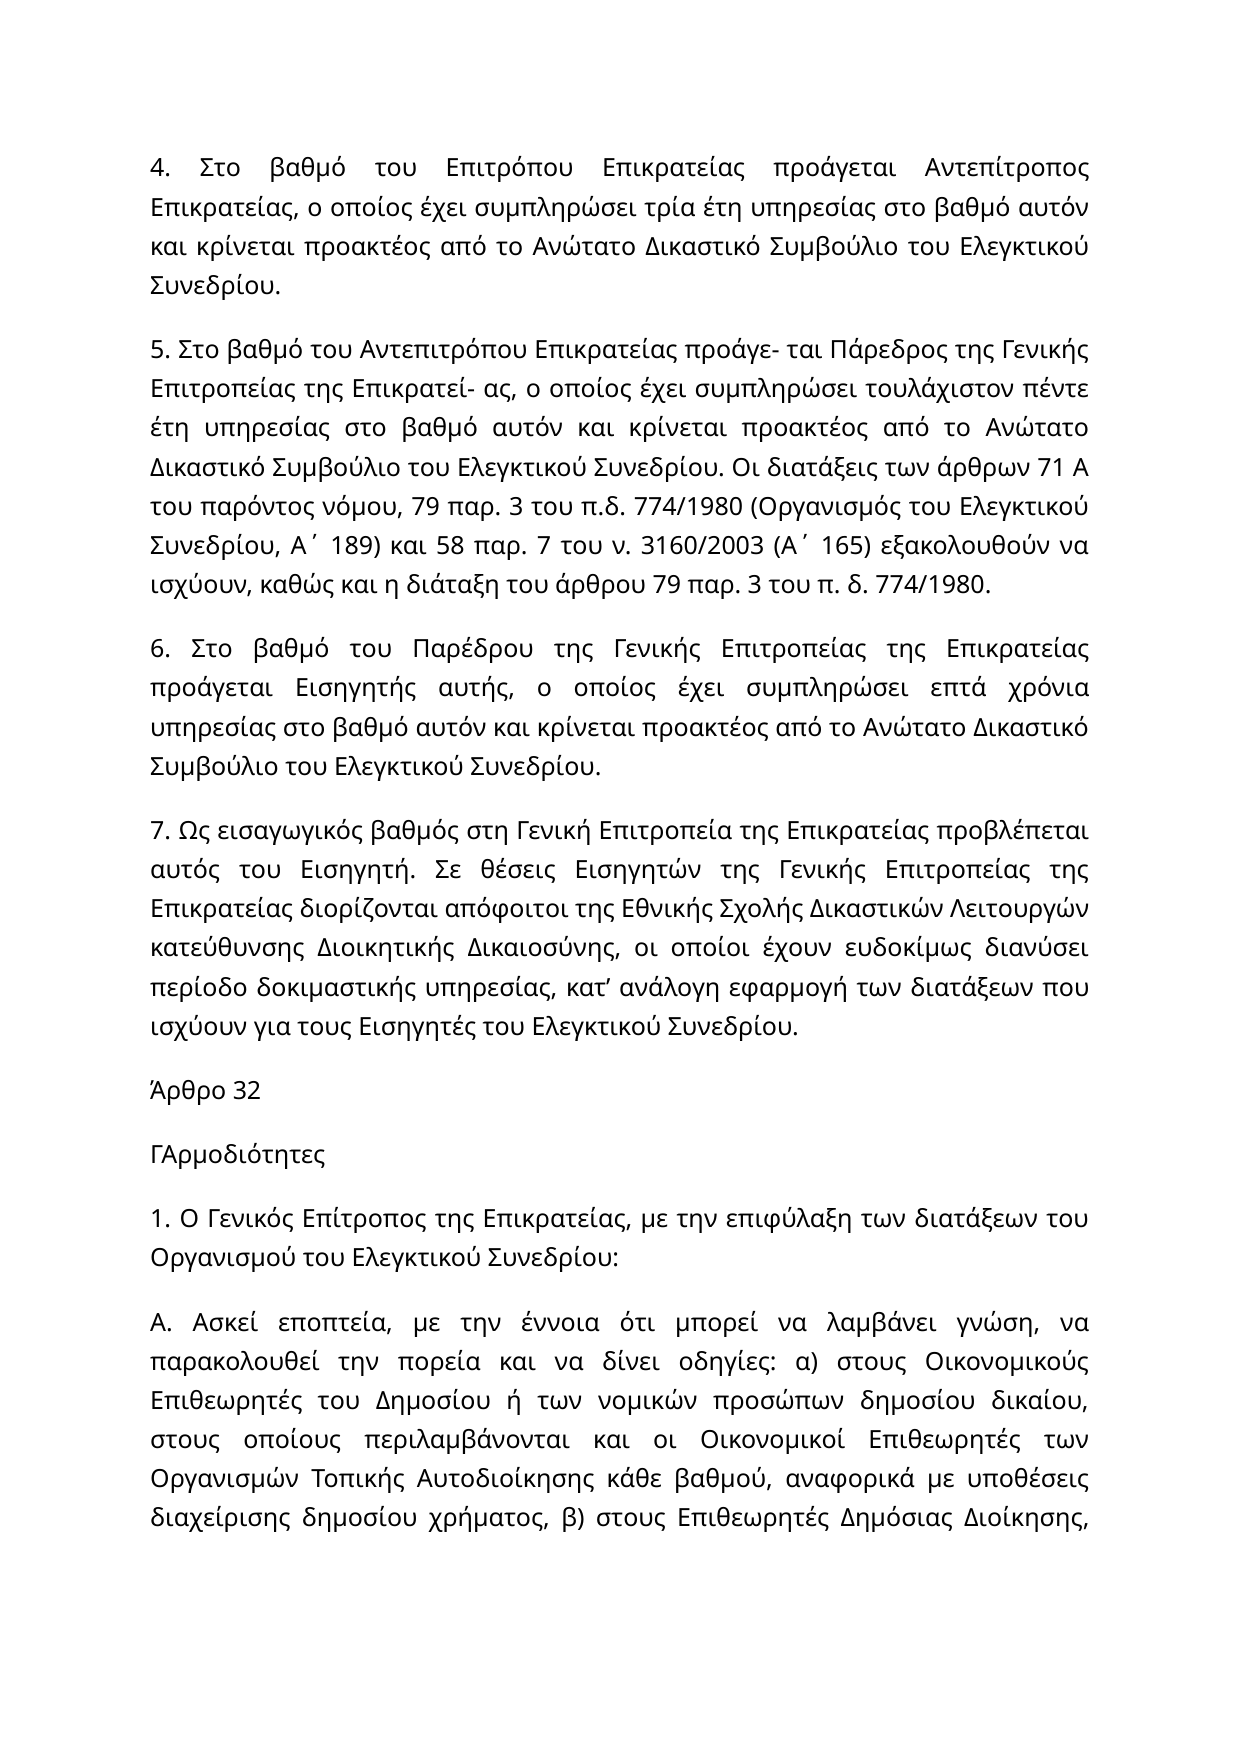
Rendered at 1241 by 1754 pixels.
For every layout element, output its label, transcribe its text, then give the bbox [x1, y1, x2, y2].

text 5. Στο βαθμό του Αντεπιτρόπου Επικρατείας προάγε- ται Πάρεδρος της Γενικής Επιτροπείας της Επικρατεί- ας, ο οποίος έχει συμπληρώσει τουλάχιστον πέντε έτη υπηρεσίας στο βαθμό αυτόν και κρίνεται προακτέος από το Ανώτατο Δικαστικό Συμβούλιο του Ελεγκτικού Συνεδρίου. Οι διατάξεις των άρθρων 71 Α του παρόντος νόμου, 79 παρ. 3 του π.δ. 774/1980 (Οργανισμός του Ελεγκτικού Συνεδρίου, Α΄ 189) και 58 παρ. 7 του ν. 3160/2003 (Α΄ 165) εξακολουθούν να ισχύουν, καθώς και η διάταξη του άρθρου 79 παρ. 3 του π. δ. 774/1980. [150, 332, 1090, 601]
text Άρθρο 32 [150, 1072, 1090, 1107]
text 6. Στο βαθμό του Παρέδρου της Γενικής Επιτροπείας της Επικρατείας προάγεται Εισηγητής αυτής, ο οποίος έχει συμπληρώσει επτά χρόνια υπηρεσίας στο βαθμό αυτόν και κρίνεται προακτέος από το Ανώτατο Δικαστικό Συμβούλιο του Ελεγκτικού Συνεδρίου. [150, 631, 1090, 782]
text ΓΑρμοδιότητες [150, 1137, 1090, 1171]
text Α. Ασκεί εποπτεία, με την έννοια ότι μπορεί να λαμβάνει γνώση, να παρακολουθεί την πορεία και να δίνει οδηγίες: α) στους Οικονομικούς Επιθεωρητές του Δημοσίου ή των νομικών προσώπων δημοσίου δικαίου, στους οποίους περιλαμβάνονται και οι Οικονομικοί Επιθεωρητές των Οργανισμών Τοπικής Αυτοδιοίκησης κάθε βαθμού, αναφορικά με υποθέσεις διαχείρισης δημοσίου χρήματος, β) στους Επιθεωρητές Δημόσιας Διοίκησης, [150, 1304, 1090, 1534]
text 7. Ως εισαγωγικός βαθμός στη Γενική Επιτροπεία της Επικρατείας προβλέπεται αυτός του Εισηγητή. Σε θέσεις Εισηγητών της Γενικής Επιτροπείας της Επικρατείας διορίζονται απόφοιτοι της Εθνικής Σχολής Δικαστικών Λειτουργών κατεύθυνσης Διοικητικής Δικαιοσύνης, οι οποίοι έχουν ευδοκίμως διανύσει περίοδο δοκιμαστικής υπηρεσίας, κατ’ ανάλογη εφαρμογή των διατάξεων που ισχύουν για τους Εισηγητές του Ελεγκτικού Συνεδρίου. [150, 812, 1090, 1042]
text 4. Στο βαθμό του Επιτρόπου Επικρατείας προάγεται Αντεπίτροπος Επικρατείας, ο οποίος έχει συμπληρώσει τρία έτη υπηρεσίας στο βαθμό αυτόν και κρίνεται προακτέος από το Ανώτατο Δικαστικό Συμβούλιο του Ελεγκτικού Συνεδρίου. [150, 150, 1090, 302]
text 1. Ο Γενικός Επίτροπος της Επικρατείας, με την επιφύλαξη των διατάξεων του Οργανισμού του Ελεγκτικού Συνεδρίου: [150, 1201, 1090, 1274]
